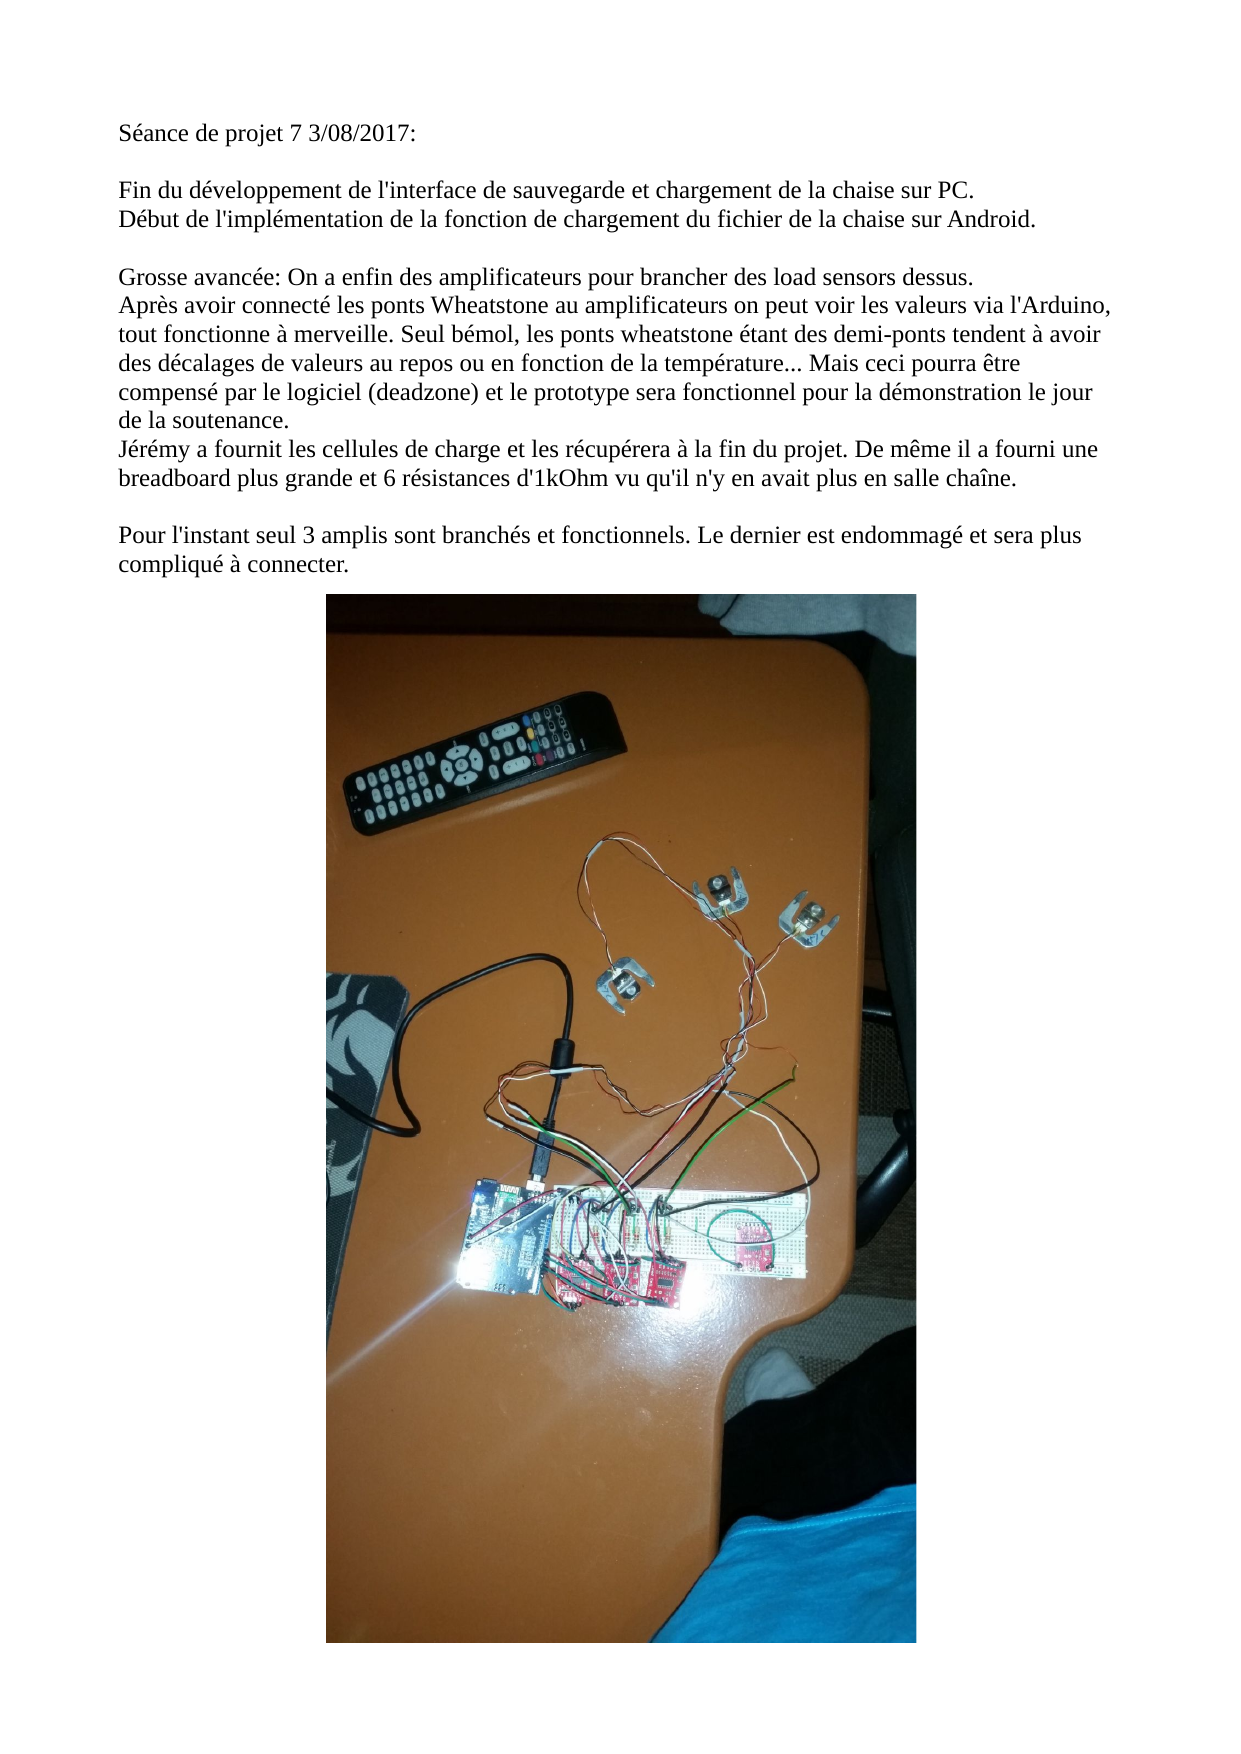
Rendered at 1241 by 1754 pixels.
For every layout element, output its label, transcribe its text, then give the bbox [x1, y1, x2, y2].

text Grosse avancée: On a enfin des amplificateurs pour brancher des load sensors dessus. [118, 262, 1122, 291]
picture [851, 1530, 865, 1537]
text Pour l'instant seul 3 amplis sont branchés et fonctionnels. Le dernier est endommagé et sera plus compliqué à connecter. [118, 521, 1122, 578]
picture [856, 1520, 866, 1529]
picture [868, 1512, 917, 1540]
text Fin du développement de l'interface de sauvegarde et chargement de la chaise sur PC. [118, 176, 1122, 204]
text Début de l'implémentation de la fonction de chargement du fichier de la chaise sur Android. [118, 204, 1122, 233]
text Séance de projet 7 3/08/2017: [118, 118, 1122, 147]
picture [773, 1540, 793, 1551]
text Après avoir connecté les ponts Wheatstone au amplificateurs on peut voir les valeurs via l'Arduino, tout fonctionne à merveille. Seul bémol, les ponts wheatstone étant des demi-ponts tendent à avoir des décalages de valeurs au repos ou en fonction de la température... Mais ceci pourra être compensé par le logiciel (deadzone) et le prototype sera fonctionnel pour la démonstration le jour de la soutenance. [118, 291, 1122, 434]
text Jérémy a fournit les cellules de charge et les récupérera à la fin du projet. De même il a fourni une breadboard plus grande et 6 résistances d'1kOhm vu qu'il n'y en avait plus en salle chaîne. [118, 434, 1122, 492]
picture [873, 1548, 912, 1566]
picture [848, 1566, 859, 1572]
picture [326, 594, 917, 1643]
picture [800, 1533, 848, 1556]
